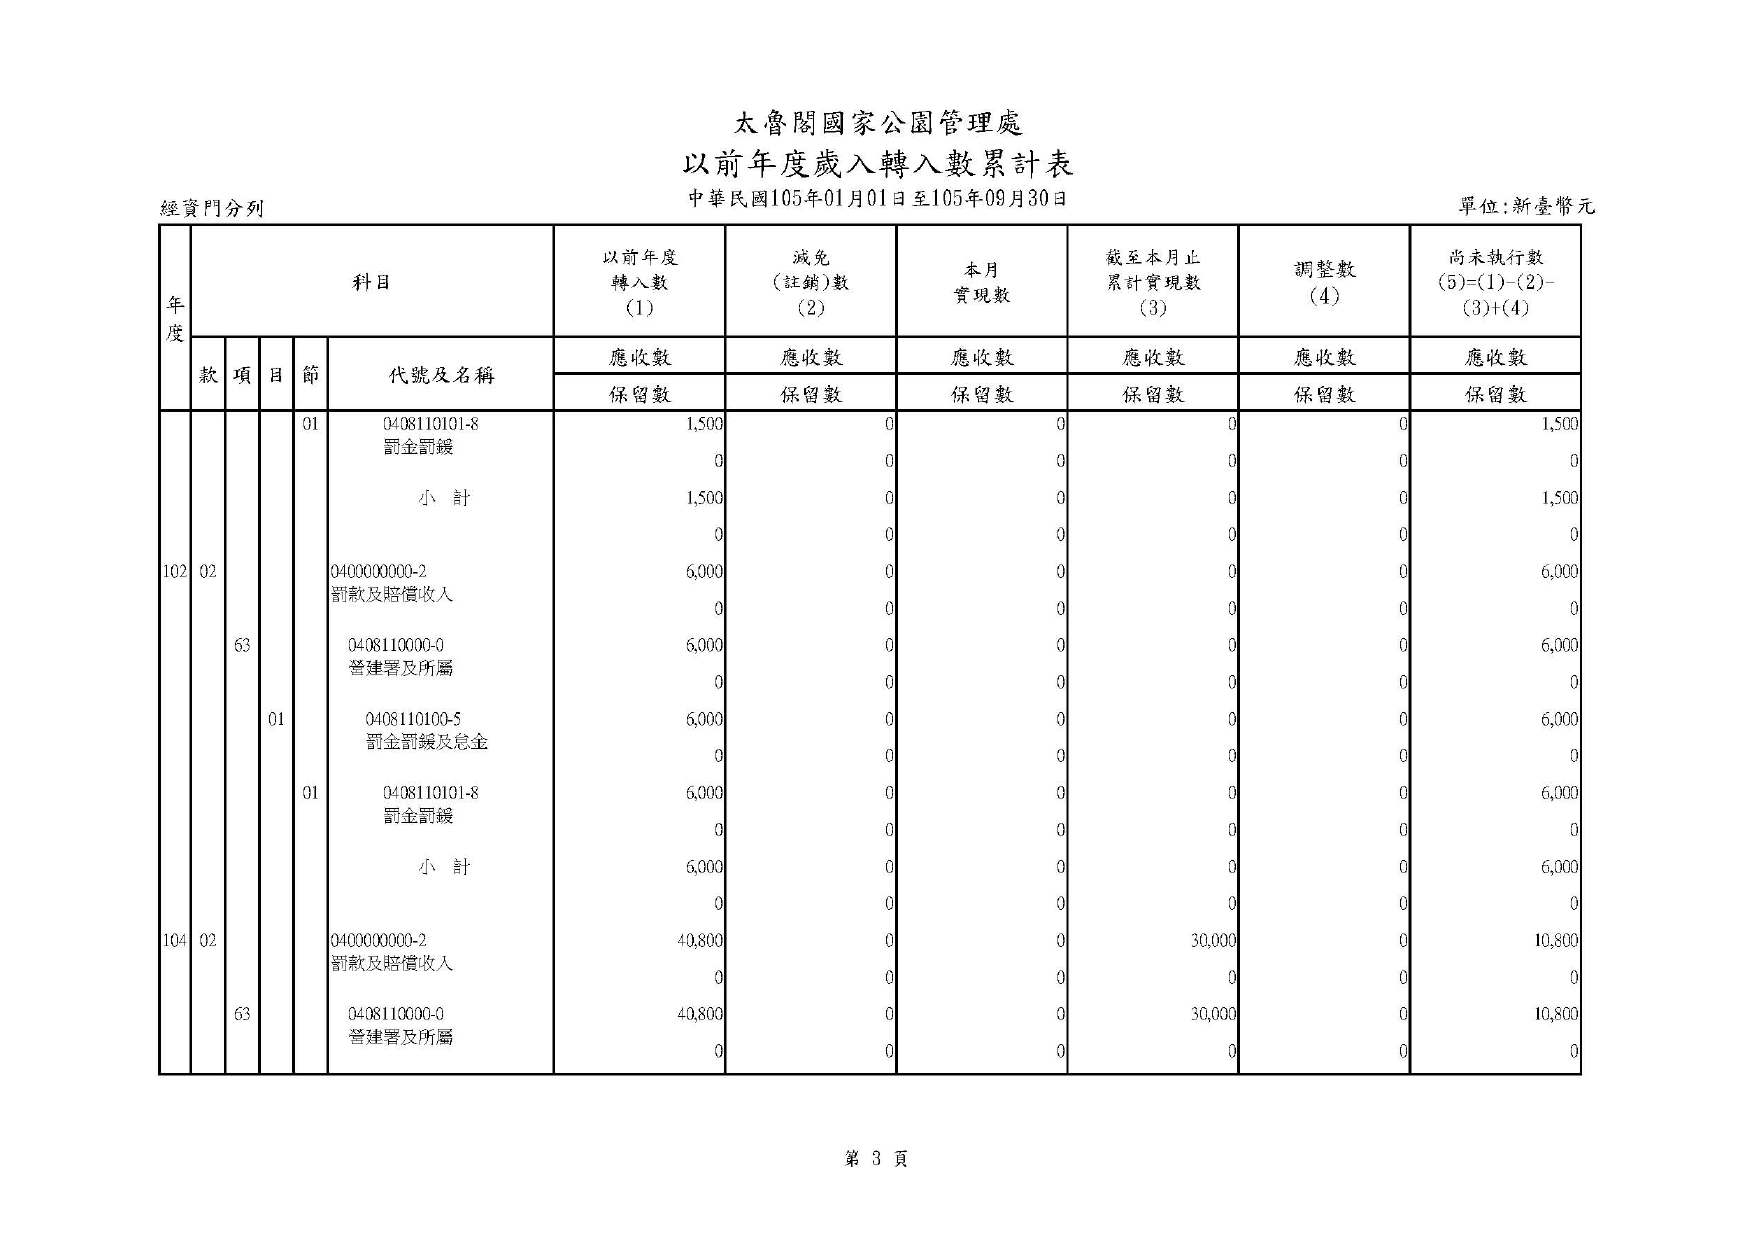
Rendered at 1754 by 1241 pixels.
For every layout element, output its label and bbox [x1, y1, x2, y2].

picture [59, 59, 1695, 1216]
